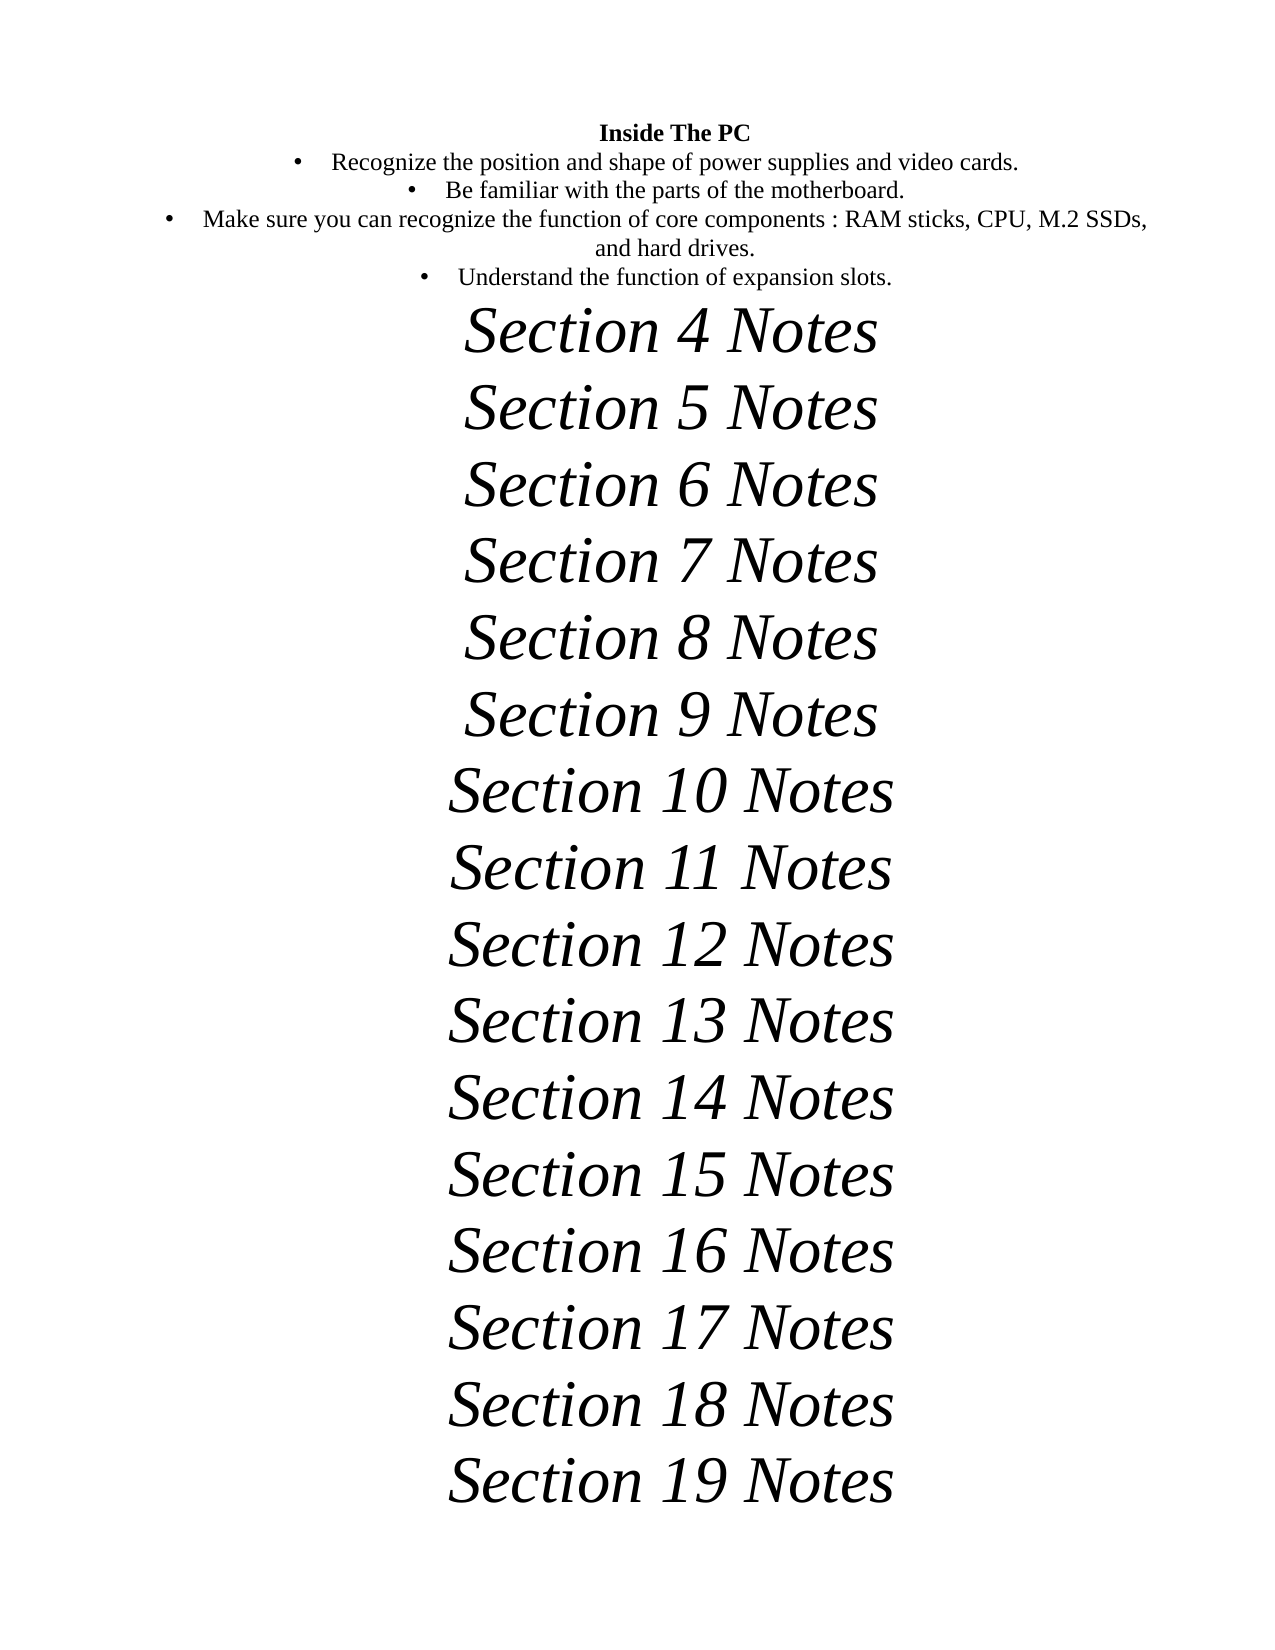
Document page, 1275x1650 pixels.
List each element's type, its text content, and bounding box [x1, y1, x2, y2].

list Section 6 Notes [156, 444, 1157, 521]
list Inside The PC [156, 118, 1157, 147]
list Section 13 Notes [156, 981, 1157, 1057]
list Section 10 Notes [156, 751, 1157, 827]
list Section 4 Notes [156, 291, 1157, 367]
list Section 16 Notes [156, 1211, 1157, 1287]
list Recognize the position and shape of power supplies and video cards. [156, 147, 1157, 176]
list Section 17 Notes [156, 1287, 1157, 1364]
list Section 5 Notes [156, 367, 1157, 444]
list Section 7 Notes [156, 521, 1157, 597]
list Section 9 Notes [156, 674, 1157, 751]
list Section 18 Notes [156, 1364, 1157, 1441]
list Understand the function of expansion slots. [156, 262, 1157, 291]
list Section 14 Notes [156, 1057, 1157, 1134]
list Section 19 Notes [156, 1441, 1157, 1517]
list Section 15 Notes [156, 1134, 1157, 1211]
list Section 8 Notes [156, 597, 1157, 674]
list Be familiar with the parts of the motherboard. [156, 176, 1157, 204]
list Make sure you can recognize the function of core components : RAM sticks, CPU, M.2 SSDs, and hard drives. [156, 204, 1157, 262]
list Section 12 Notes [156, 904, 1157, 981]
list Section 11 Notes [156, 827, 1157, 904]
